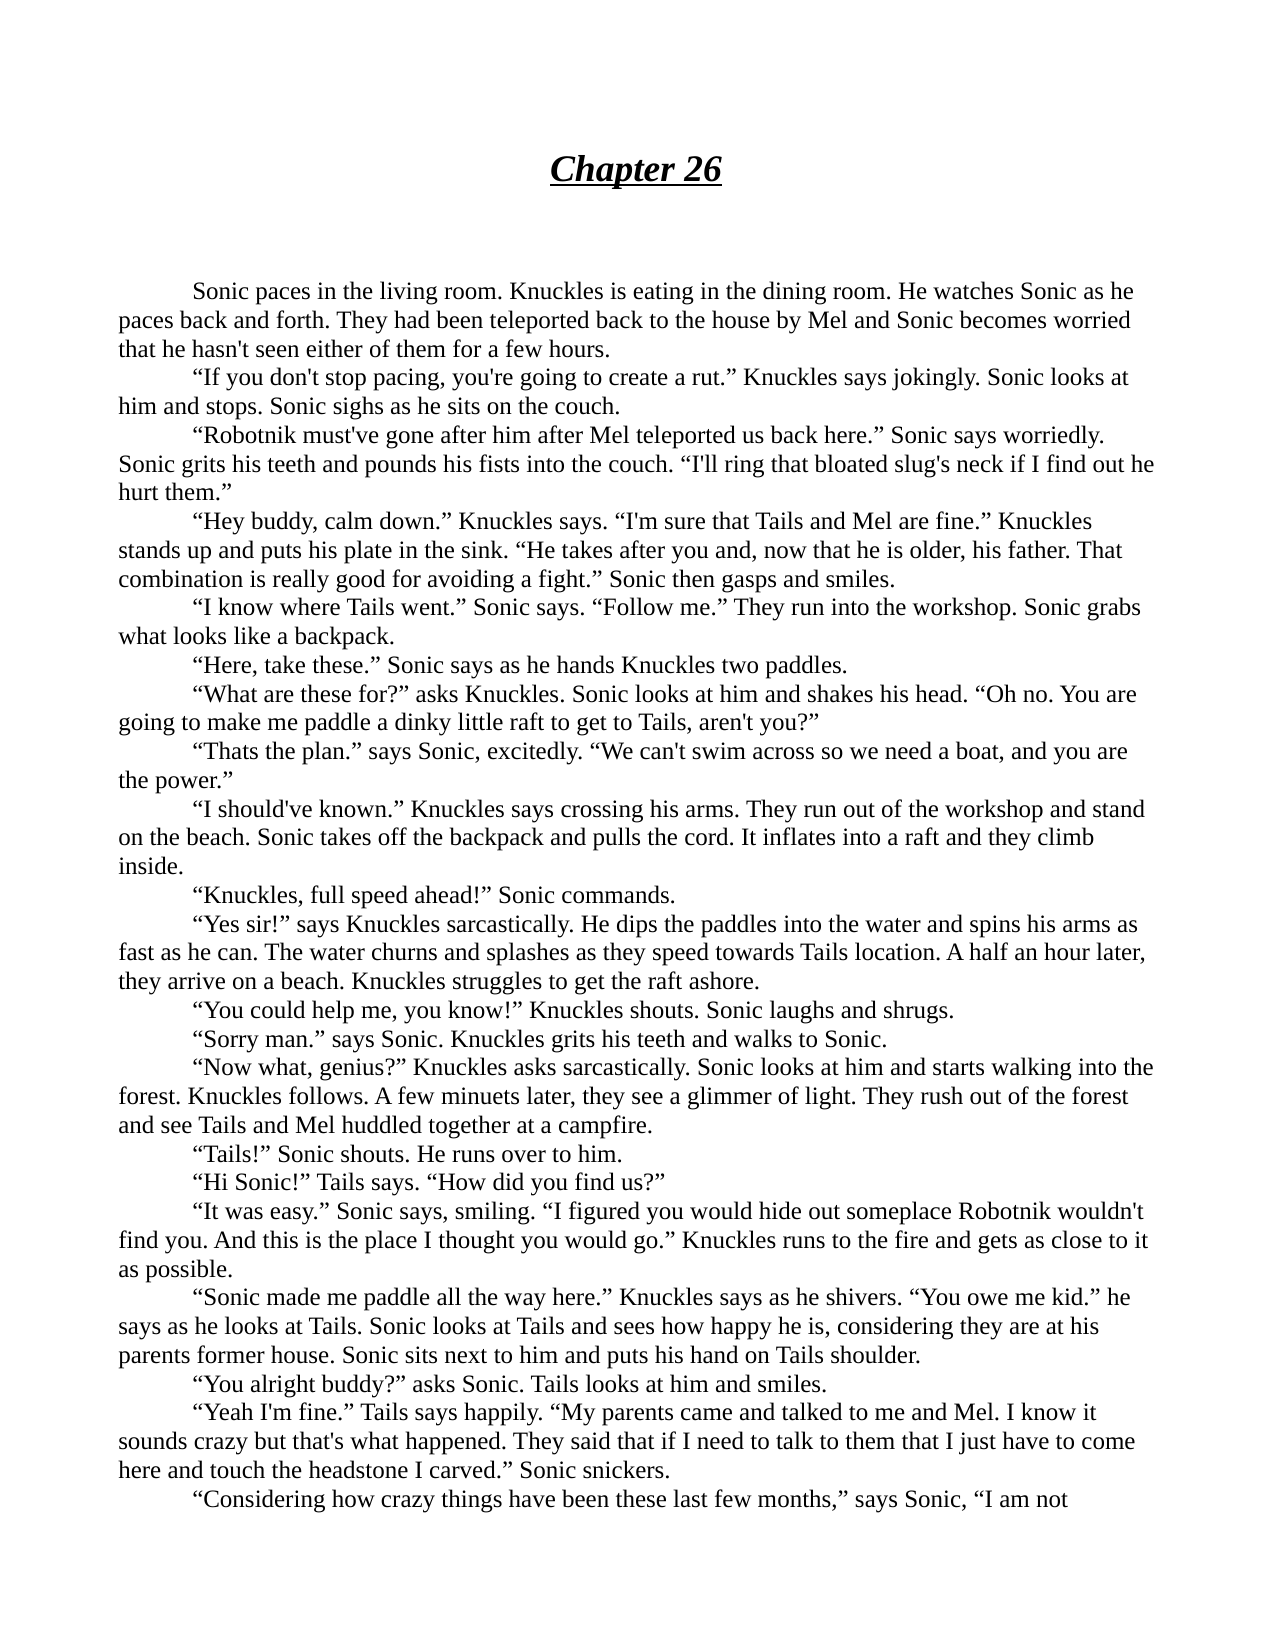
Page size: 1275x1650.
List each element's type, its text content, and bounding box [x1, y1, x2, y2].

text Sonic paces in the living room. Knuckles is eating in the dining room. He watches Sonic as he paces back and forth. They had been teleported back to the house by Mel and Sonic becomes worried that he hasn't seen either of them for a few hours. [118, 276, 1157, 362]
text “You alright buddy?” asks Sonic. Tails looks at him and smiles. [118, 1369, 1157, 1397]
text “Thats the plan.” says Sonic, excitedly. “We can't swim across so we need a boat, and you are the power.” [118, 736, 1157, 794]
text “Tails!” Sonic shouts. He runs over to him. [118, 1139, 1157, 1167]
text “Knuckles, full speed ahead!” Sonic commands. [118, 880, 1157, 909]
text “I should've known.” Knuckles says crossing his arms. They run out of the workshop and stand on the beach. Sonic takes off the backpack and pulls the cord. It inflates into a raft and they climb inside. [118, 794, 1157, 880]
text “Yeah I'm fine.” Tails says happily. “My parents came and talked to me and Mel. I know it sounds crazy but that's what happened. They said that if I need to talk to them that I just have to come here and touch the headstone I carved.” Sonic snickers. [118, 1397, 1157, 1484]
text “Here, take these.” Sonic says as he hands Knuckles two paddles. [118, 650, 1157, 679]
text Chapter 26 [118, 147, 1157, 190]
text “What are these for?” asks Knuckles. Sonic looks at him and shakes his head. “Oh no. You are going to make me paddle a dinky little raft to get to Tails, aren't you?” [118, 679, 1157, 736]
text “You could help me, you know!” Knuckles shouts. Sonic laughs and shrugs. [118, 995, 1157, 1024]
text “Robotnik must've gone after him after Mel teleported us back here.” Sonic says worriedly. Sonic grits his teeth and pounds his fists into the couch. “I'll ring that bloated slug's neck if I find out he hurt them.” [118, 420, 1157, 506]
text “Now what, genius?” Knuckles asks sarcastically. Sonic looks at him and starts walking into the forest. Knuckles follows. A few minuets later, they see a glimmer of light. They rush out of the forest and see Tails and Mel huddled together at a campfire. [118, 1052, 1157, 1139]
text “Sorry man.” says Sonic. Knuckles grits his teeth and walks to Sonic. [118, 1024, 1157, 1052]
text “Considering how crazy things have been these last few months,” says Sonic, “I am not [118, 1484, 1157, 1512]
text “If you don't stop pacing, you're going to create a rut.” Knuckles says jokingly. Sonic looks at him and stops. Sonic sighs as he sits on the couch. [118, 362, 1157, 420]
text “It was easy.” Sonic says, smiling. “I figured you would hide out someplace Robotnik wouldn't find you. And this is the place I thought you would go.” Knuckles runs to the fire and gets as close to it as possible. [118, 1196, 1157, 1282]
text “Hey buddy, calm down.” Knuckles says. “I'm sure that Tails and Mel are fine.” Knuckles stands up and puts his plate in the sink. “He takes after you and, now that he is older, his father. That combination is really good for avoiding a fight.” Sonic then gasps and smiles. [118, 506, 1157, 592]
text “Sonic made me paddle all the way here.” Knuckles says as he shivers. “You owe me kid.” he says as he looks at Tails. Sonic looks at Tails and sees how happy he is, considering they are at his parents former house. Sonic sits next to him and puts his hand on Tails shoulder. [118, 1282, 1157, 1369]
text “Hi Sonic!” Tails says. “How did you find us?” [118, 1167, 1157, 1196]
text “Yes sir!” says Knuckles sarcastically. He dips the paddles into the water and spins his arms as fast as he can. The water churns and splashes as they speed towards Tails location. A half an hour later, they arrive on a beach. Knuckles struggles to get the raft ashore. [118, 909, 1157, 995]
text “I know where Tails went.” Sonic says. “Follow me.” They run into the workshop. Sonic grabs what looks like a backpack. [118, 592, 1157, 650]
